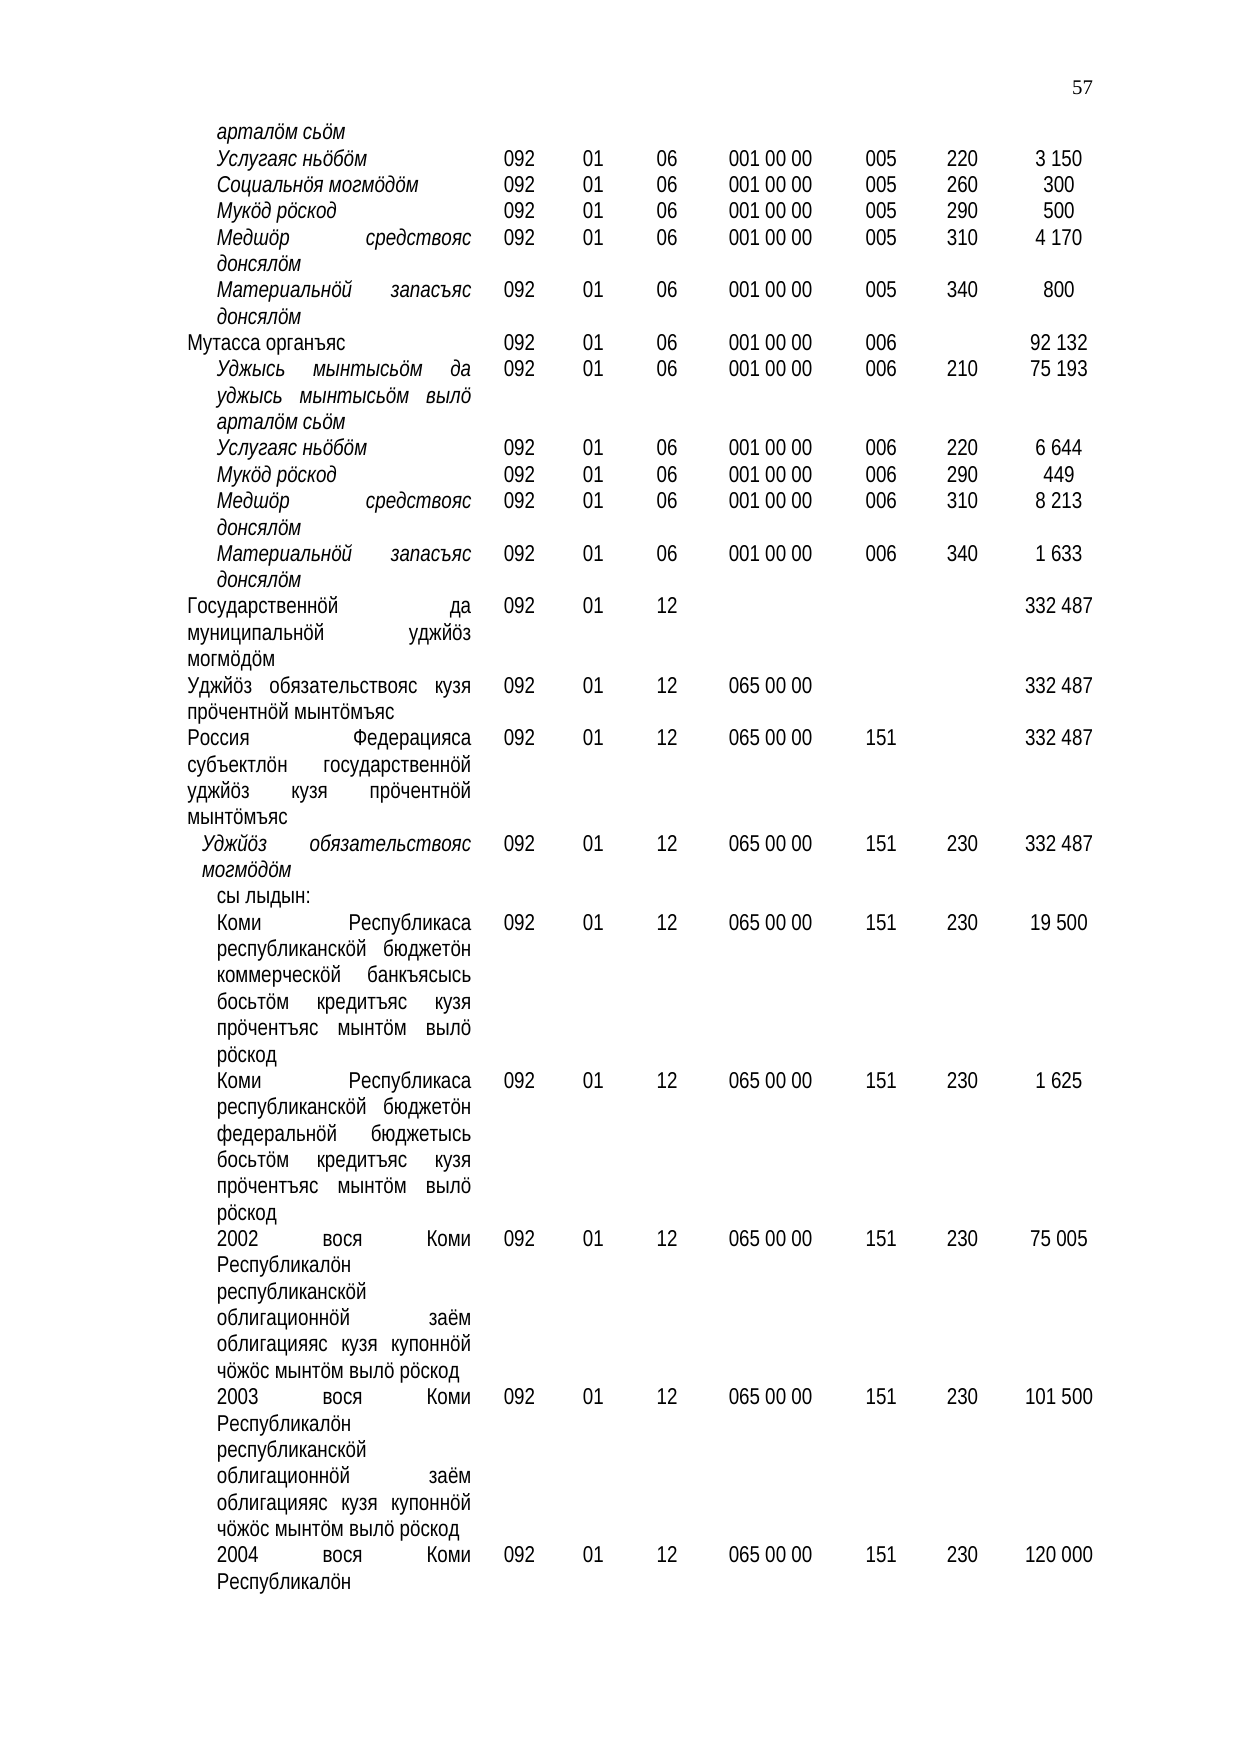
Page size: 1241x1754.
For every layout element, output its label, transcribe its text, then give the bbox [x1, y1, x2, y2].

table_cell 092 [482, 1225, 556, 1383]
table_cell 092 [482, 593, 556, 672]
table_cell 332 487 [999, 724, 1118, 830]
table_cell 065 00 00 [704, 1067, 837, 1225]
table_cell 01 [556, 355, 630, 434]
table_cell 310 [925, 487, 999, 540]
table_cell 151 [837, 1067, 925, 1225]
table_cell арталöм сьöм [176, 118, 482, 144]
table_cell 006 [837, 461, 925, 487]
table_cell [482, 883, 556, 909]
table_cell 092 [482, 461, 556, 487]
table_cell 065 00 00 [704, 830, 837, 882]
table_cell 065 00 00 [704, 1225, 837, 1383]
table_cell 01 [556, 487, 630, 540]
table_cell 75 005 [999, 1225, 1118, 1383]
table_cell Услугаяс ньöбöм [176, 434, 482, 461]
table_cell 12 [630, 1067, 704, 1225]
table_cell 01 [556, 1067, 630, 1225]
table_cell 01 [556, 434, 630, 461]
table_cell 01 [556, 171, 630, 197]
table_cell 006 [837, 540, 925, 592]
table_cell 092 [482, 276, 556, 329]
table_cell 220 [925, 434, 999, 461]
table_cell [630, 883, 704, 909]
table_cell [1118, 724, 1163, 830]
table_cell 92 132 [999, 329, 1118, 355]
table_cell 151 [837, 724, 925, 830]
table_cell 065 00 00 [704, 1383, 837, 1541]
table_cell 01 [556, 329, 630, 355]
table_cell 75 193 [999, 355, 1118, 434]
table_cell 06 [630, 355, 704, 434]
table_cell 06 [630, 224, 704, 276]
table_cell Коми Республикаса республиканскöй бюджетöн коммерческöй банкъясысь босьтöм кредитъяс кузя прöчентъяс мынтöм вылö рöскод [176, 909, 482, 1067]
table_cell 092 [482, 145, 556, 171]
table_cell 01 [556, 1383, 630, 1541]
table_cell [1118, 909, 1163, 1067]
table_cell 300 [999, 171, 1118, 197]
table_cell [1118, 487, 1163, 540]
table_cell Уджйöз обязательствояс кузя прöчентнöй мынтöмъяс [176, 672, 482, 724]
table_cell [925, 118, 999, 144]
table_cell [1118, 355, 1163, 434]
table_cell 092 [482, 171, 556, 197]
table_cell 290 [925, 461, 999, 487]
table_cell 230 [925, 1383, 999, 1541]
table_cell 001 00 00 [704, 461, 837, 487]
table_cell 12 [630, 830, 704, 882]
table_cell [837, 593, 925, 672]
table_cell 06 [630, 171, 704, 197]
table_cell 092 [482, 487, 556, 540]
table_cell 06 [630, 329, 704, 355]
table_cell 092 [482, 540, 556, 592]
table_cell 06 [630, 145, 704, 171]
table_cell Россия Федерацияса субъектлöн государственнöй уджйöз кузя прöчентнöй мынтöмъяс [176, 724, 482, 830]
table_cell 005 [837, 276, 925, 329]
table_cell 01 [556, 593, 630, 672]
table_cell [1118, 145, 1163, 171]
table_cell 001 00 00 [704, 171, 837, 197]
table_cell 01 [556, 1541, 630, 1594]
table_cell 12 [630, 1383, 704, 1541]
table_cell 2003 вося Коми Республикалöн республиканскöй облигационнöй заём облигацияяс кузя купоннöй чöжöс мынтöм вылö рöскод [176, 1383, 482, 1541]
table_cell 006 [837, 434, 925, 461]
table_cell 005 [837, 171, 925, 197]
table_cell [999, 118, 1118, 144]
table_cell [1118, 276, 1163, 329]
table_cell Услугаяс ньöбöм [176, 145, 482, 171]
table_cell 01 [556, 830, 630, 882]
table_cell [1118, 672, 1163, 724]
table_cell 260 [925, 171, 999, 197]
table_cell 092 [482, 1383, 556, 1541]
table_cell 01 [556, 540, 630, 592]
table_cell 230 [925, 1067, 999, 1225]
table_cell Материальнöй запасъяс донсялöм [176, 276, 482, 329]
table_cell Мукöд рöскод [176, 461, 482, 487]
table_cell 310 [925, 224, 999, 276]
table_cell Уджйöз обязательствояс могмöдöм [176, 830, 482, 882]
table_cell 092 [482, 1067, 556, 1225]
table_cell Мутасса органъяс [176, 329, 482, 355]
table_cell 065 00 00 [704, 724, 837, 830]
table_cell 001 00 00 [704, 487, 837, 540]
table_cell 092 [482, 830, 556, 882]
table_cell [1118, 540, 1163, 592]
table_cell 01 [556, 672, 630, 724]
table_cell 01 [556, 145, 630, 171]
table_cell 8 213 [999, 487, 1118, 540]
table_cell 001 00 00 [704, 434, 837, 461]
table_cell 1 633 [999, 540, 1118, 592]
table_cell сы лыдын: [176, 883, 482, 909]
table_cell [704, 593, 837, 672]
table_cell 2004 вося Коми Республикалöн [176, 1541, 482, 1594]
table_cell 001 00 00 [704, 197, 837, 223]
table_cell 092 [482, 197, 556, 223]
table_cell [1118, 1541, 1163, 1594]
table_cell 151 [837, 909, 925, 1067]
table_cell [925, 672, 999, 724]
table_cell 005 [837, 224, 925, 276]
table_cell 06 [630, 434, 704, 461]
table_cell 005 [837, 145, 925, 171]
table_cell 006 [837, 355, 925, 434]
table_cell 332 487 [999, 672, 1118, 724]
table_cell 01 [556, 909, 630, 1067]
table_cell 220 [925, 145, 999, 171]
table_cell 092 [482, 224, 556, 276]
table_cell 3 150 [999, 145, 1118, 171]
table_cell 230 [925, 830, 999, 882]
table_cell [704, 883, 837, 909]
table_cell 230 [925, 1225, 999, 1383]
table_cell [1118, 593, 1163, 672]
table_cell 449 [999, 461, 1118, 487]
table_cell 19 500 [999, 909, 1118, 1067]
table_cell 12 [630, 909, 704, 1067]
table_cell 092 [482, 672, 556, 724]
table_cell 092 [482, 355, 556, 434]
table_cell 101 500 [999, 1383, 1118, 1541]
table_cell 151 [837, 1225, 925, 1383]
table_cell [1118, 224, 1163, 276]
table_cell [1118, 883, 1163, 909]
table_cell 01 [556, 724, 630, 830]
table_cell 065 00 00 [704, 672, 837, 724]
table_cell Материальнöй запасъяс донсялöм [176, 540, 482, 592]
table_cell [1118, 1383, 1163, 1541]
table_cell 210 [925, 355, 999, 434]
table_cell 065 00 00 [704, 1541, 837, 1594]
table_cell 06 [630, 276, 704, 329]
table_cell [925, 724, 999, 830]
table_cell 001 00 00 [704, 276, 837, 329]
table_cell 12 [630, 672, 704, 724]
table_cell 340 [925, 540, 999, 592]
table_cell [1118, 197, 1163, 223]
table_cell 332 487 [999, 593, 1118, 672]
table_cell 065 00 00 [704, 909, 837, 1067]
table_cell 092 [482, 724, 556, 830]
table_cell [630, 118, 704, 144]
table_cell 800 [999, 276, 1118, 329]
table_cell Уджысь мынтысьöм да уджысь мынтысьöм вылö арталöм сьöм [176, 355, 482, 434]
table_cell [704, 118, 837, 144]
table_cell 12 [630, 593, 704, 672]
table_cell 01 [556, 1225, 630, 1383]
table_cell 06 [630, 487, 704, 540]
table_cell [556, 883, 630, 909]
table_cell 500 [999, 197, 1118, 223]
table_cell [925, 883, 999, 909]
table_cell [837, 672, 925, 724]
table_cell Медшöр средствояс донсялöм [176, 224, 482, 276]
table_cell 092 [482, 909, 556, 1067]
table_cell [1118, 1225, 1163, 1383]
table_cell Мукöд рöскод [176, 197, 482, 223]
table_cell 001 00 00 [704, 145, 837, 171]
table_cell 151 [837, 830, 925, 882]
table_cell [1118, 830, 1163, 882]
table_cell Коми Республикаса республиканскöй бюджетöн федеральнöй бюджетысь босьтöм кредитъяс кузя прöчентъяс мынтöм вылö рöскод [176, 1067, 482, 1225]
table_cell 01 [556, 224, 630, 276]
table_cell 12 [630, 1225, 704, 1383]
table_cell 06 [630, 197, 704, 223]
table_cell 001 00 00 [704, 540, 837, 592]
table_cell 06 [630, 540, 704, 592]
table_cell [925, 329, 999, 355]
table_cell 01 [556, 197, 630, 223]
table_cell [1118, 171, 1163, 197]
table_cell 2002 вося Коми Республикалöн республиканскöй облигационнöй заём облигацияяс кузя купоннöй чöжöс мынтöм вылö рöскод [176, 1225, 482, 1383]
table_cell [1118, 329, 1163, 355]
table_cell 06 [630, 461, 704, 487]
table_cell 001 00 00 [704, 329, 837, 355]
table_cell [1118, 461, 1163, 487]
table_cell 01 [556, 276, 630, 329]
table_cell 001 00 00 [704, 224, 837, 276]
table_cell 230 [925, 1541, 999, 1594]
table_cell 4 170 [999, 224, 1118, 276]
table_cell [837, 118, 925, 144]
table_cell Государственнöй да муниципальнöй уджйöз могмöдöм [176, 593, 482, 672]
table_cell 6 644 [999, 434, 1118, 461]
table_cell 001 00 00 [704, 355, 837, 434]
table_cell Социальнöя могмöдöм [176, 171, 482, 197]
table_cell 332 487 [999, 830, 1118, 882]
table_cell Медшöр средствояс донсялöм [176, 487, 482, 540]
table_cell 290 [925, 197, 999, 223]
table_cell 340 [925, 276, 999, 329]
table_cell [556, 118, 630, 144]
table_cell 230 [925, 909, 999, 1067]
table_cell 092 [482, 434, 556, 461]
table_cell 120 000 [999, 1541, 1118, 1594]
table_cell 1 625 [999, 1067, 1118, 1225]
table_cell 12 [630, 724, 704, 830]
table_cell [999, 883, 1118, 909]
table_cell 12 [630, 1541, 704, 1594]
table_cell 151 [837, 1383, 925, 1541]
table_cell [1118, 1067, 1163, 1225]
table_cell 151 [837, 1541, 925, 1594]
table_cell 092 [482, 1541, 556, 1594]
table_cell 006 [837, 329, 925, 355]
table_cell 005 [837, 197, 925, 223]
table_cell [1118, 118, 1163, 144]
table_cell [837, 883, 925, 909]
table_cell [1118, 434, 1163, 461]
table_cell 006 [837, 487, 925, 540]
table_cell [482, 118, 556, 144]
table_cell [925, 593, 999, 672]
table_cell 01 [556, 461, 630, 487]
table_cell 092 [482, 329, 556, 355]
